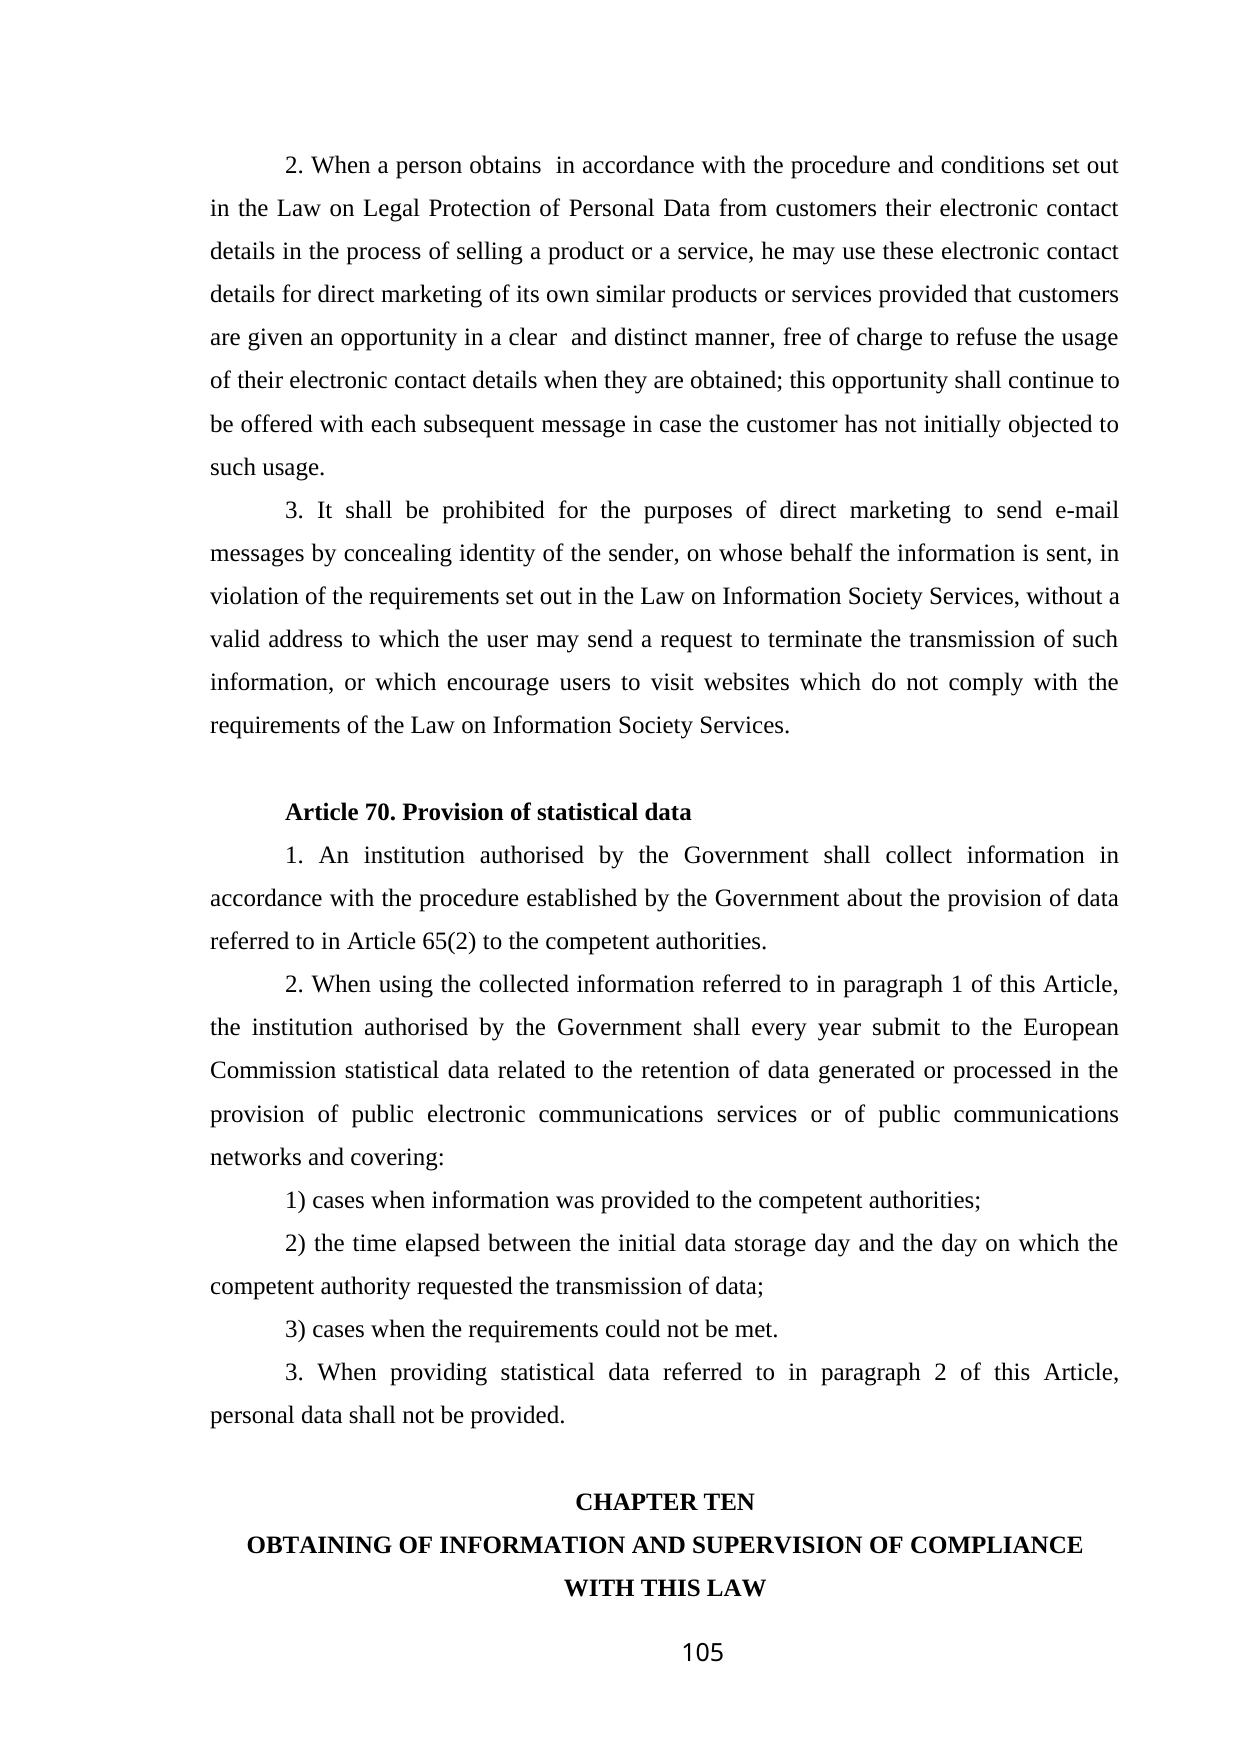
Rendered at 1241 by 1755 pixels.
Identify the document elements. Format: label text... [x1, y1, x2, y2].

text 3) cases when the requirements could not be met. [210, 1314, 1120, 1343]
text 3. When providing statistical data referred to in paragraph 2 of this Article, personal data shall not be provided. [210, 1357, 1120, 1429]
text CHAPTER TEN [210, 1487, 1120, 1516]
text 2. When a person obtains in accordance with the procedure and conditions set out in the Law on Legal Protection of Personal Data from customers their electronic contact details in the process of selling a product or a service, he may use these electronic contact details for direct marketing of its own similar products or services provided that customers are given an opportunity in a clear and distinct manner, free of charge to refuse the usage of their electronic contact details when they are obtained; this opportunity shall continue to be offered with each subsequent message in case the customer has not initially objected to such usage. [210, 150, 1120, 481]
text Article 70. Provision of statistical data [210, 797, 1120, 826]
text 1) cases when information was provided to the competent authorities; [210, 1185, 1120, 1214]
text OBTAINING OF INFORMATION AND SUPERVISION OF COMPLIANCE WITH THIS LAW [210, 1530, 1120, 1602]
text 2) the time elapsed between the initial data storage day and the day on which the competent authority requested the transmission of data; [210, 1228, 1120, 1300]
text 3. It shall be prohibited for the purposes of direct marketing to send e-mail messages by concealing identity of the sender, on whose behalf the information is sent, in violation of the requirements set out in the Law on Information Society Services, without a valid address to which the user may send a request to terminate the transmission of such information, or which encourage users to visit websites which do not comply with the requirements of the Law on Information Society Services. [210, 495, 1120, 739]
text 2. When using the collected information referred to in paragraph 1 of this Article, the institution authorised by the Government shall every year submit to the European Commission statistical data related to the retention of data generated or processed in the provision of public electronic communications services or of public communications networks and covering: [210, 969, 1120, 1171]
text 1. An institution authorised by the Government shall collect information in accordance with the procedure established by the Government about the provision of data referred to in Article 65(2) to the competent authorities. [210, 840, 1120, 955]
